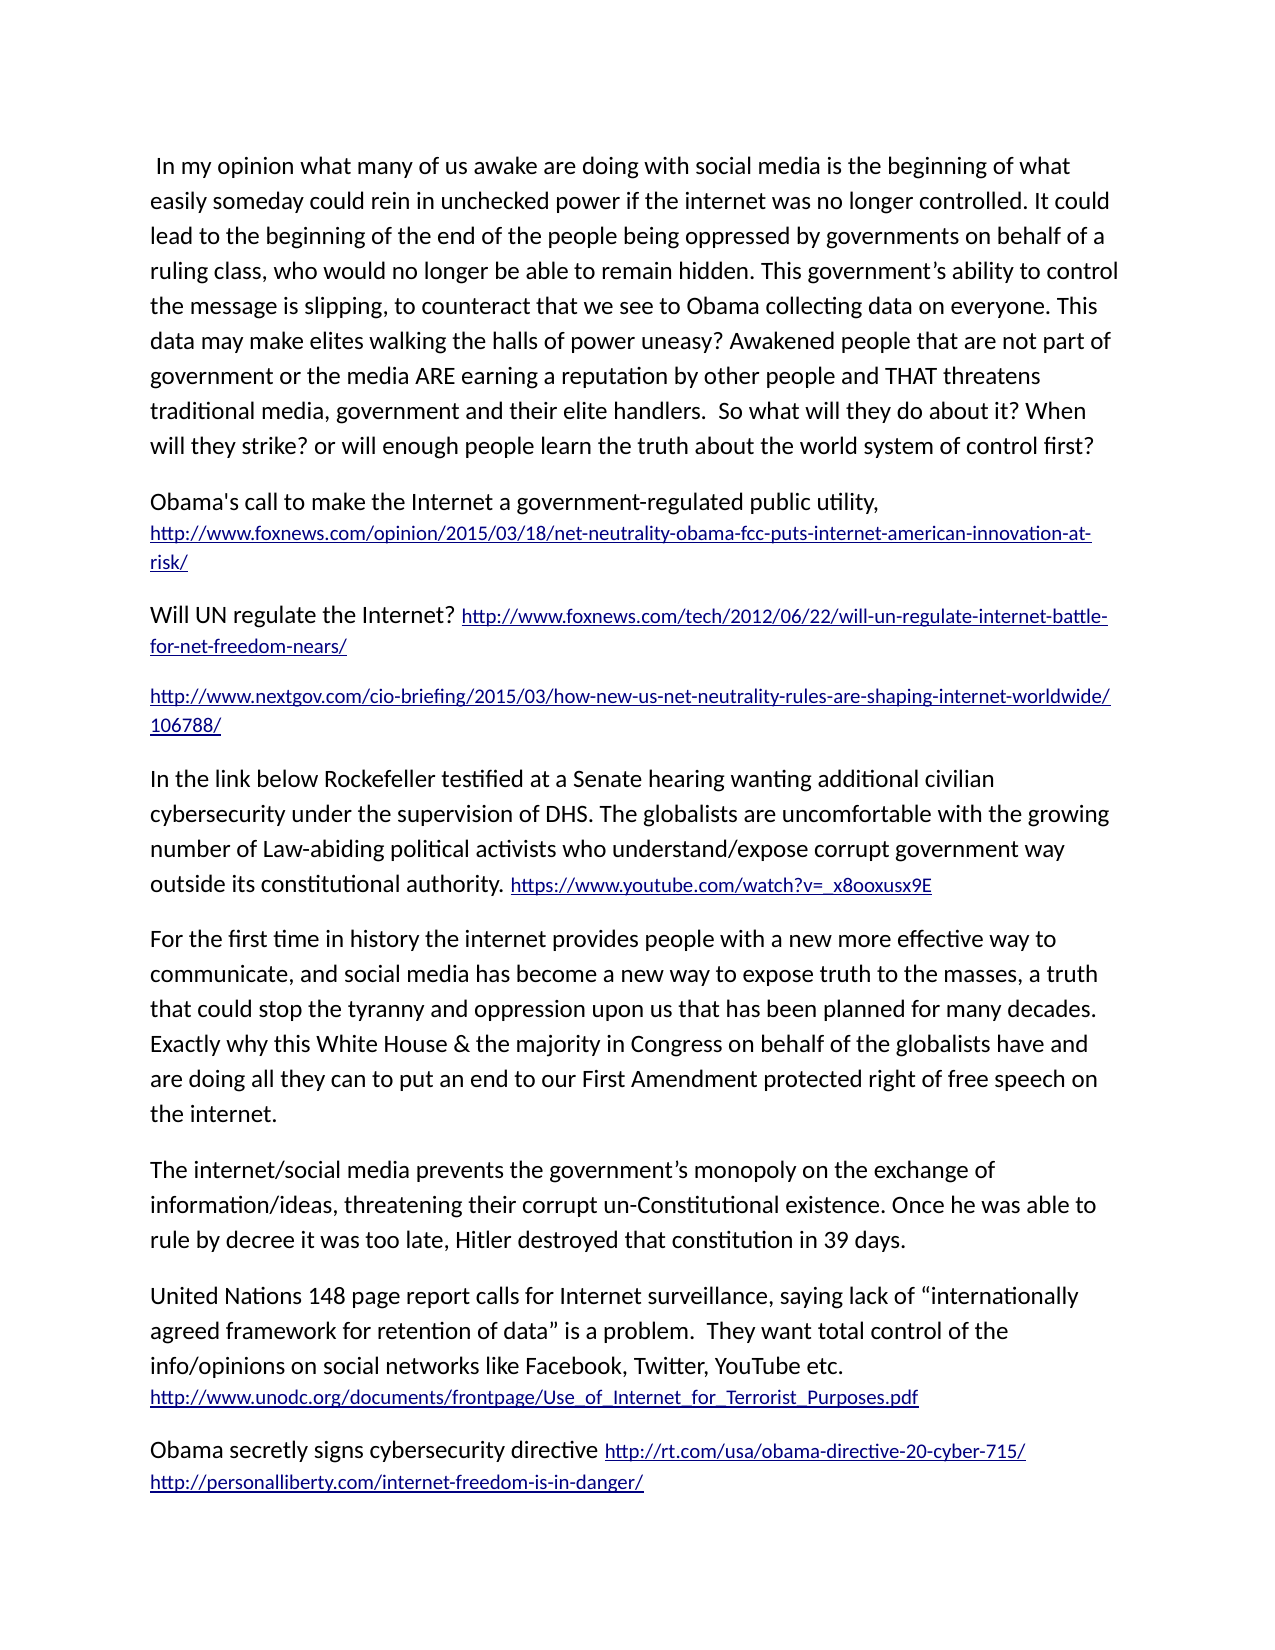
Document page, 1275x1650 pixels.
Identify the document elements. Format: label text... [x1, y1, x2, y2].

text In the link below Rockefeller testified at a Senate hearing wanting additional civilian cybersecurity under the supervision of DHS. The globalists are uncomfortable with the growing number of Law-abiding political activists who understand/expose corrupt government way outside its constitutional authority. https://www.youtube.com/watch?v=_x8ooxusx9E [150, 763, 1125, 898]
text http://personalliberty.com/internet-freedom-is-in-danger/ [150, 1469, 1125, 1495]
text Obama secretly signs cybersecurity directive http://rt.com/usa/obama-directive-20-cyber-715/ [150, 1434, 1125, 1465]
text Obama's call to make the Internet a government-regulated public utility, http://www.foxnews.com/opinion/2015/03/18/net-neutrality-obama-fcc-puts-internet-american-innovation-at-risk/ [150, 486, 1125, 575]
text http://www.nextgov.com/cio-briefing/2015/03/how-new-us-net-neutrality-rules-are-shaping-internet-worldwide/106788/ [150, 683, 1125, 738]
text For the first time in history the internet provides people with a new more effective way to communicate, and social media has become a new way to expose truth to the masses, a truth that could stop the tyranny and oppression upon us that has been planned for many decades. Exactly why this White House & the majority in Congress on behalf of the globalists have and are doing all they can to put an end to our First Amendment protected right of free speech on the internet. [150, 923, 1125, 1129]
text In my opinion what many of us awake are doing with social media is the beginning of what easily someday could rein in unchecked power if the internet was no longer controlled. It could lead to the beginning of the end of the people being oppressed by governments on behalf of a ruling class, who would no longer be able to remain hidden. This government’s ability to control the message is slipping, to counteract that we see to Obama collecting data on everyone. This data may make elites walking the halls of power uneasy? Awakened people that are not part of government or the media ARE earning a reputation by other people and THAT threatens traditional media, government and their elite handlers. So what will they do about it? When will they strike? or will enough people learn the truth about the world system of control first? [150, 150, 1125, 461]
text The internet/social media prevents the government’s monopoly on the exchange of information/ideas, threatening their corrupt un-Constitutional existence. Once he was able to rule by decree it was too late, Hitler destroyed that constitution in 39 days. [150, 1154, 1125, 1255]
text Will UN regulate the Internet? http://www.foxnews.com/tech/2012/06/22/will-un-regulate-internet-battle-for-net-freedom-nears/ [150, 599, 1125, 659]
text United Nations 148 page report calls for Internet surveillance, saying lack of “internationally agreed framework for retention of data” is a problem. They want total control of the info/opinions on social networks like Facebook, Twitter, YouTube etc. http://www.unodc.org/documents/frontpage/Use_of_Internet_for_Terrorist_Purposes.pdf [150, 1280, 1125, 1410]
